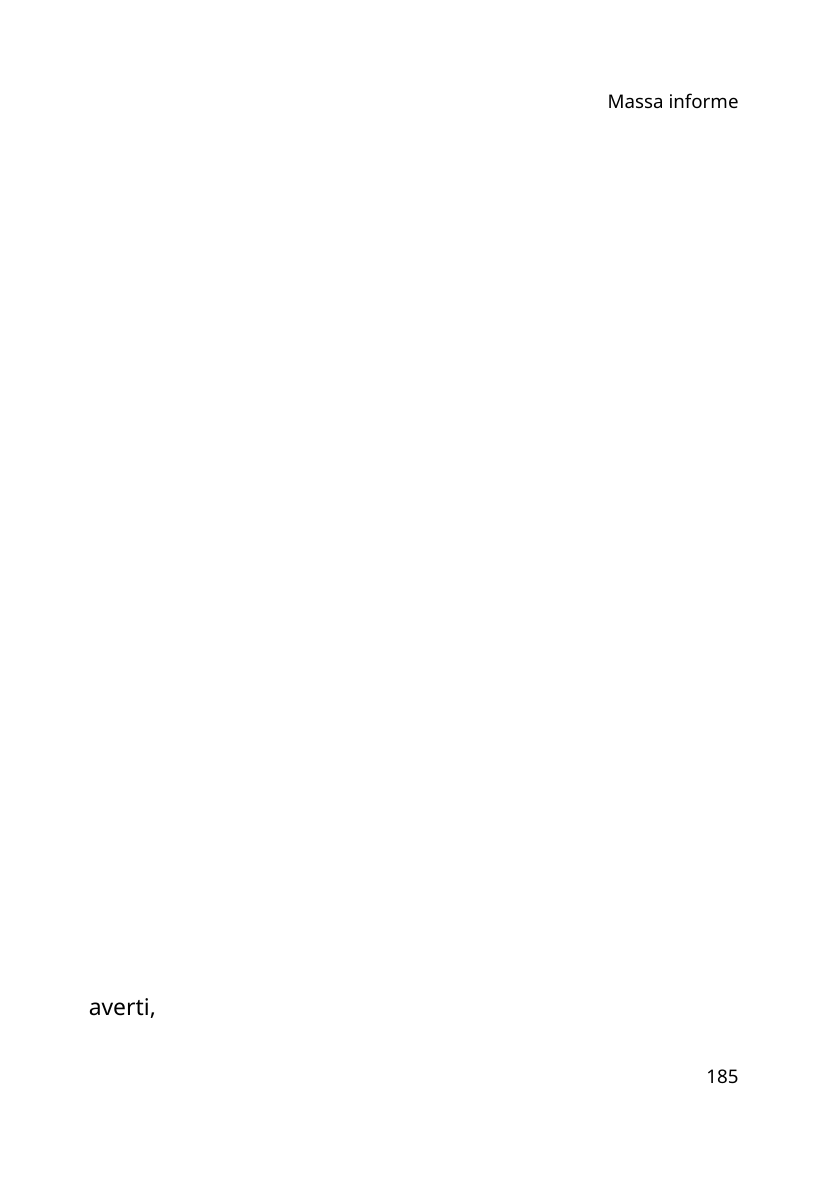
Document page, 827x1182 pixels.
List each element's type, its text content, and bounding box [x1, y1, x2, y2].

text averti, [88, 991, 738, 1022]
